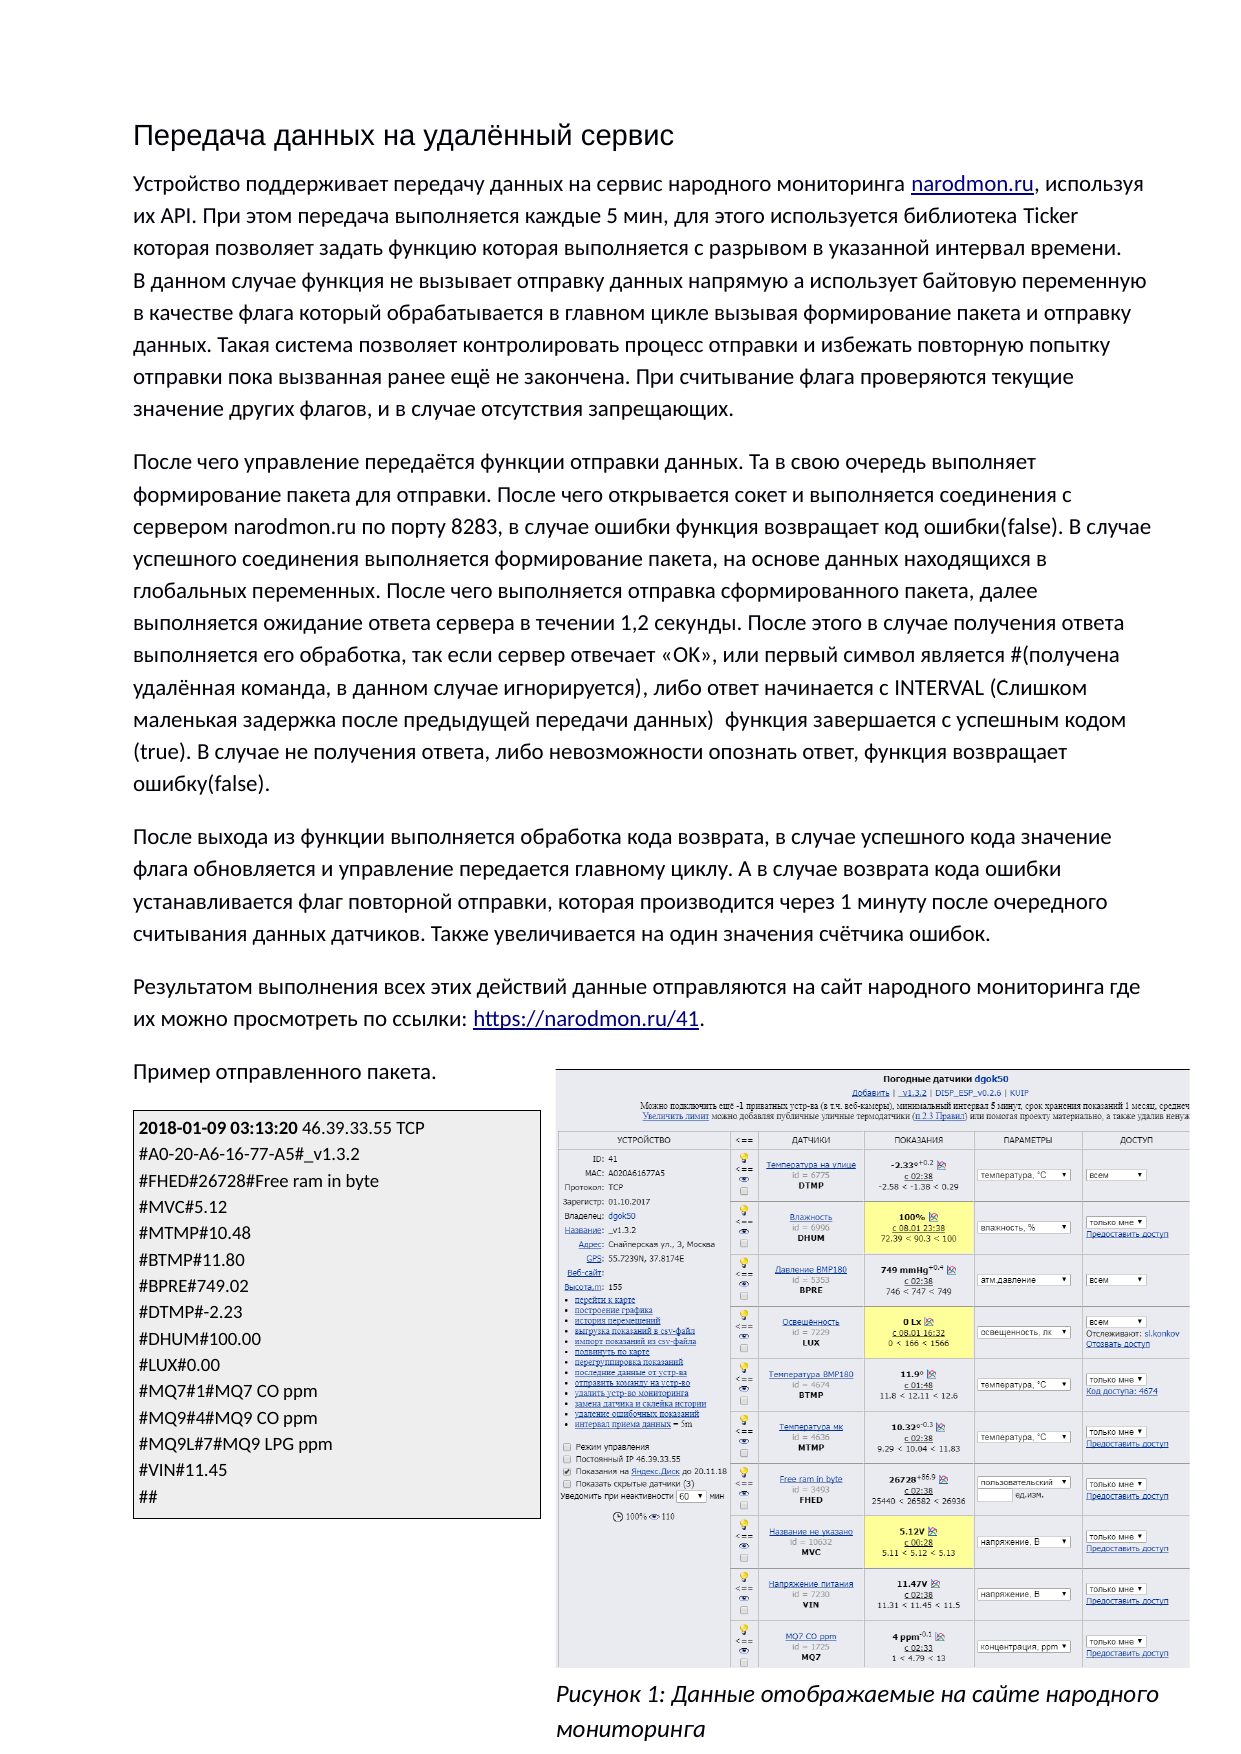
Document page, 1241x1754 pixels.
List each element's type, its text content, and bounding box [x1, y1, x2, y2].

text Результатом выполнения всех этих действий данные отправляются на сайт народного мониторинга где их можно просмотреть по ссылки: https://narodmon.ru/41. [133, 972, 1152, 1032]
text После чего управление передаётся функции отправки данных. Та в свою очередь выполняет формирование пакета для отправки. После чего открывается сокет и выполняется соединения с сервером narodmon.ru по порту 8283, в случае ошибки функция возвращает код ошибки(false). В случае успешного соединения выполняется формирование пакета, на основе данных находящихся в глобальных переменных. После чего выполняется отправка сформированного пакета, далее выполняется ожидание ответа сервера в течении 1,2 секунды. После этого в случае получения ответа выполняется его обработка, так если сервер отвечает «OK», или первый символ является #(получена удалённая команда, в данном случае игнорируется), либо ответ начинается с INTERVAL (Слишком маленькая задержка после предыдущей передачи данных) функция завершается с успешным кодом (true). В случае не получения ответа, либо невозможности опознать ответ, функция возвращает ошибку(false). [133, 447, 1152, 797]
subtitle Передача данных на удалённый сервис [133, 118, 1152, 152]
text Пример отправленного пакета. [133, 1057, 556, 1085]
text После выхода из функции выполняется обработка кода возврата, в случае успешного кода значение флага обновляется и управление передается главному циклу. А в случае возврата кода ошибки устанавливается флаг повторной отправки, которая производится через 1 минуту после очередного считывания данных датчиков. Также увеличивается на один значения счётчика ошибок. [133, 822, 1152, 947]
text [556, 1057, 1190, 1069]
table_header 2018-01-09 03:13:20 46.39.33.55 TCP #A0-20-A6-16-77-A5#_v1.3.2 #FHED#26728#Free ram in byte #MVC#5.12 #MTMP#10.48 #BTMP#11.80 #BPRE#749.02 #DTMP#-2.23 #DHUM#100.00 #LUX#0.00 #MQ7#1#MQ7 CO ppm #MQ9#4#MQ9 CO ppm #MQ9L#7#MQ9 LPG ppm #VIN#11.45 ## [134, 1111, 540, 1518]
picture [555, 1069, 1190, 1668]
text Рисунок 1: Данные отображаемые на сайте народного мониторинга [556, 1668, 1190, 1744]
text Устройство поддерживает передачу данных на сервис народного мониторинга narodmon.ru, используя их API. При этом передача выполняется каждые 5 мин, для этого используется библиотека Ticker которая позволяет задать функцию которая выполняется с разрывом в указанной интервал времени. В данном случае функция не вызывает отправку данных напрямую а использует байтовую переменную в качестве флага который обрабатывается в главном цикле вызывая формирование пакета и отправку данных. Такая система позволяет контролировать процесс отправки и избежать повторную попытку отправки пока вызванная ранее ещё не закончена. При считывание флага проверяются текущие значение других флагов, и в случае отсутствия запрещающих. [133, 169, 1152, 422]
